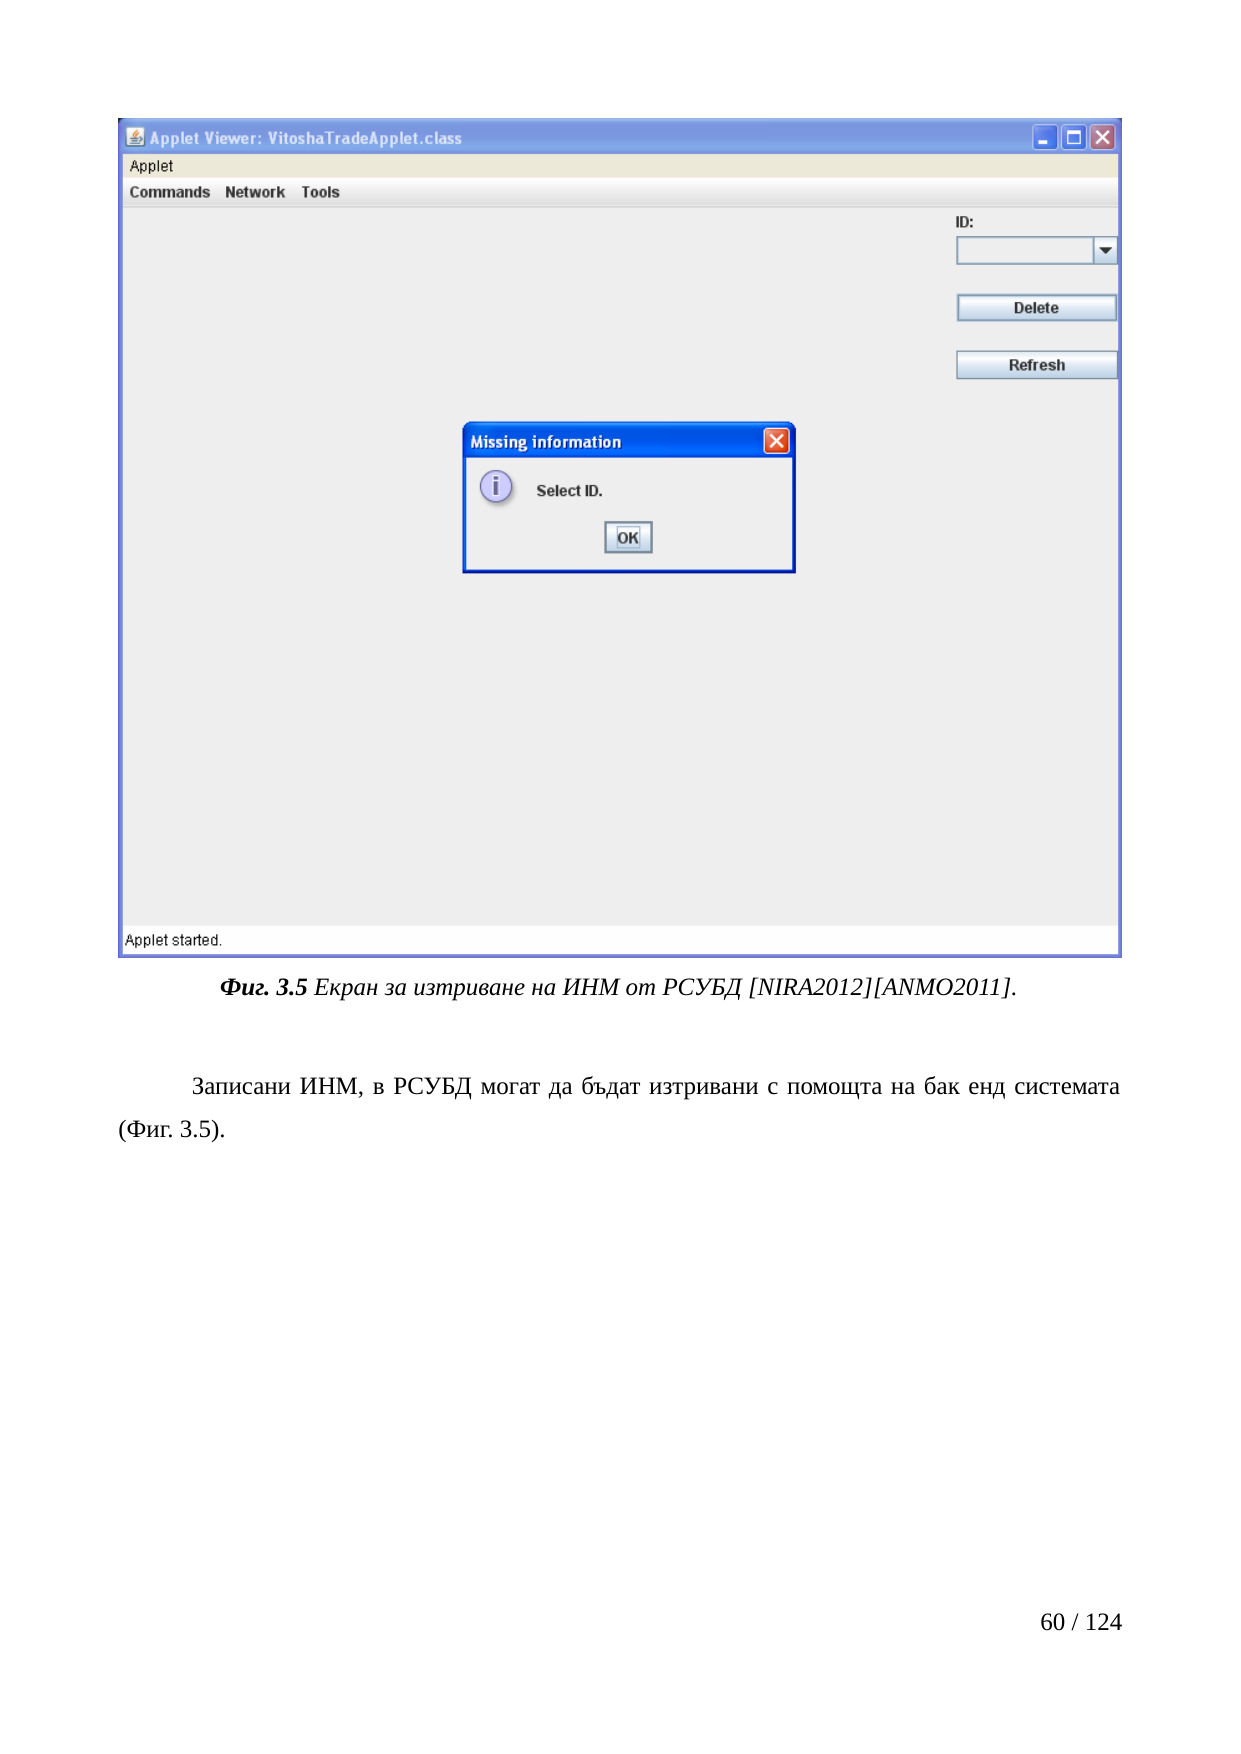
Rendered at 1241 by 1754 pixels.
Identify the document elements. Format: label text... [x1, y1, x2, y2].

picture [118, 118, 1122, 958]
text Фиг. 3.5 Екран за изтриване на ИНМ от РСУБД [NIRA2012][ANMO2011]. [118, 958, 1122, 1001]
text Записани ИНМ, в РСУБД могат да бъдат изтривани с помощта на бак енд системата (Фиг. 3.5). [118, 1071, 1122, 1143]
